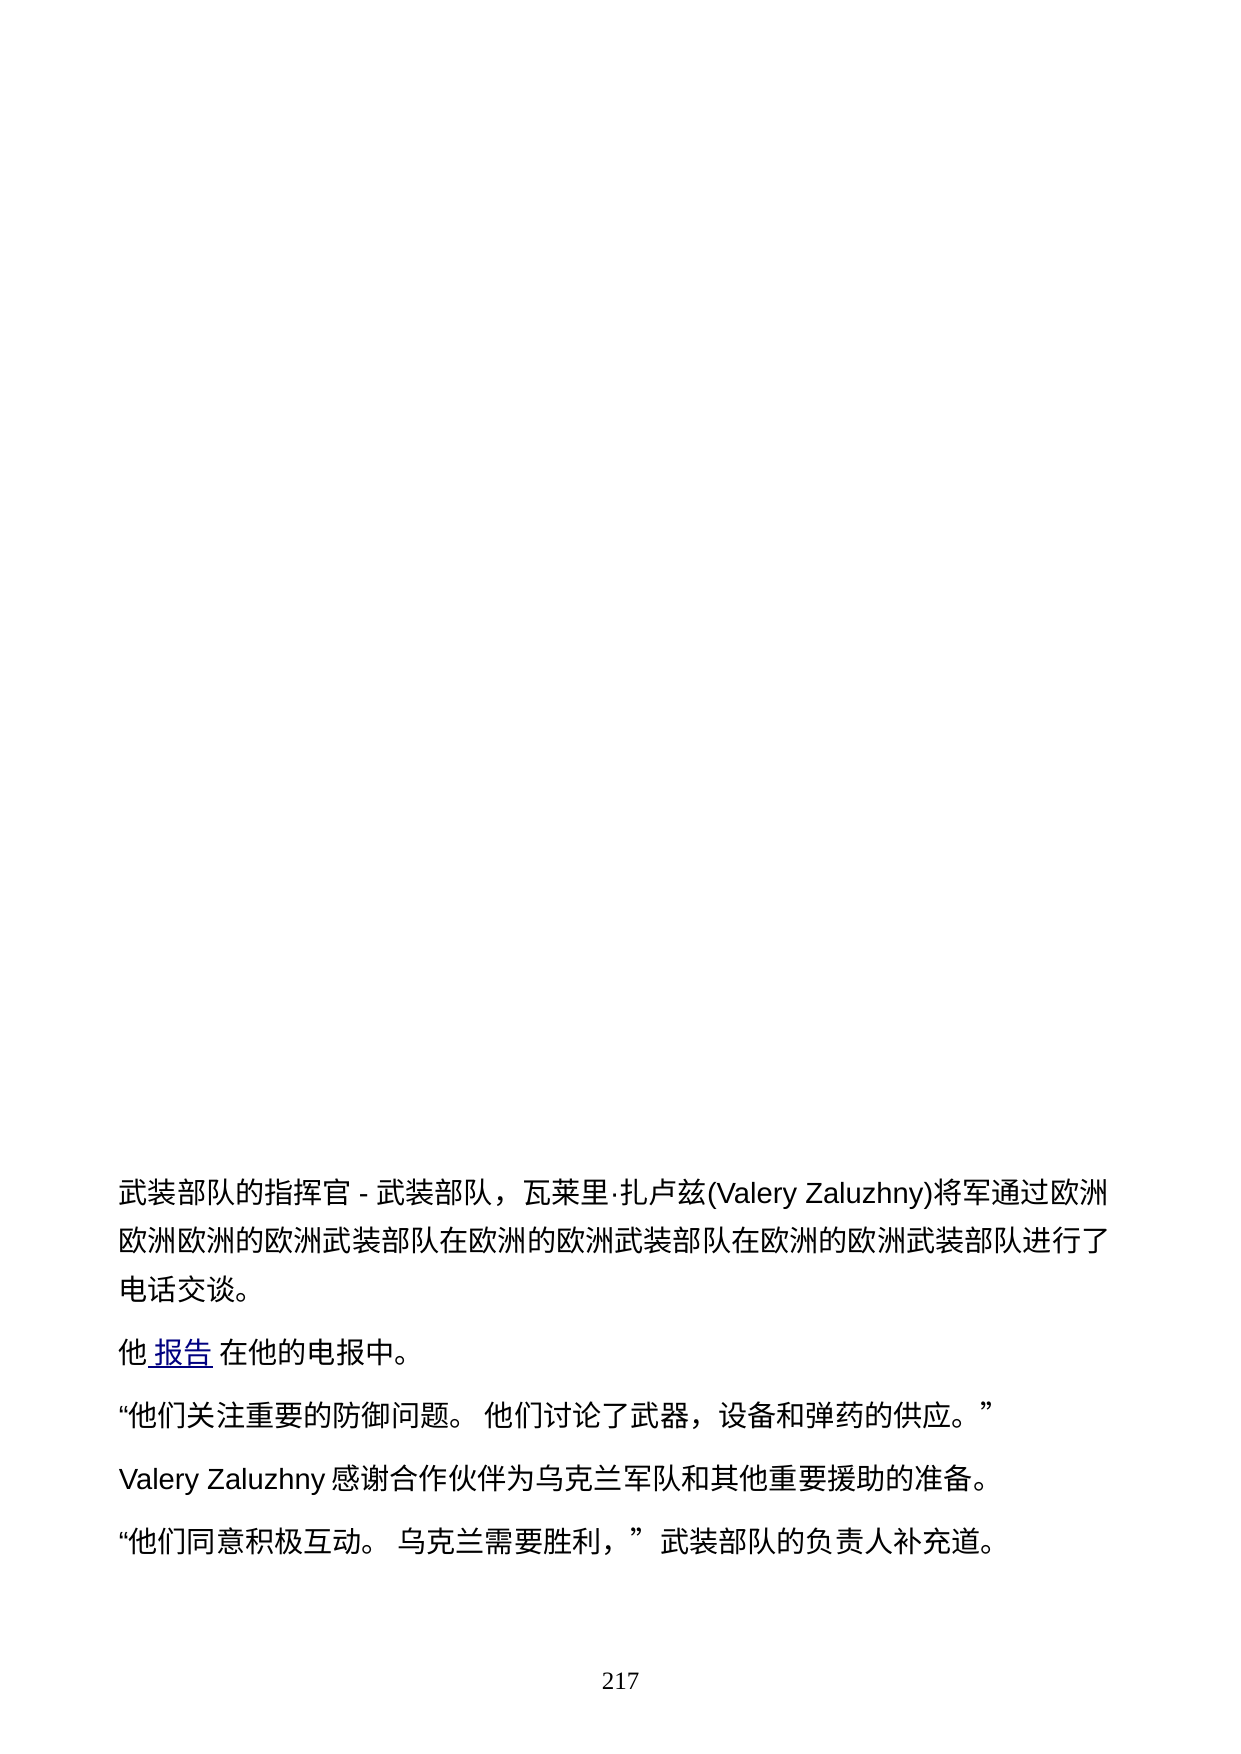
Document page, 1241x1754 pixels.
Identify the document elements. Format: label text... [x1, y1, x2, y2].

text “他们同意积极互动。 乌克兰需要胜利，”武装部队的负责人补充道。 [118, 1519, 1122, 1561]
text “他们关注重要的防御问题。 他们讨论了武器，设备和弹药的供应。” [118, 1393, 1122, 1435]
text Valery Zaluzhny感谢合作伙伴为乌克兰军队和其他重要援助的准备。 [118, 1456, 1122, 1498]
text 武装部队的指挥官 - 武装部队，瓦莱里·扎卢兹(Valery Zaluzhny)将军通过欧洲欧洲欧洲的欧洲武装部队在欧洲的欧洲武装部队在欧洲的欧洲武装部队进行了电话交谈。 [118, 118, 1122, 1309]
text 他 报告 在他的电报中。 [118, 1330, 1122, 1372]
